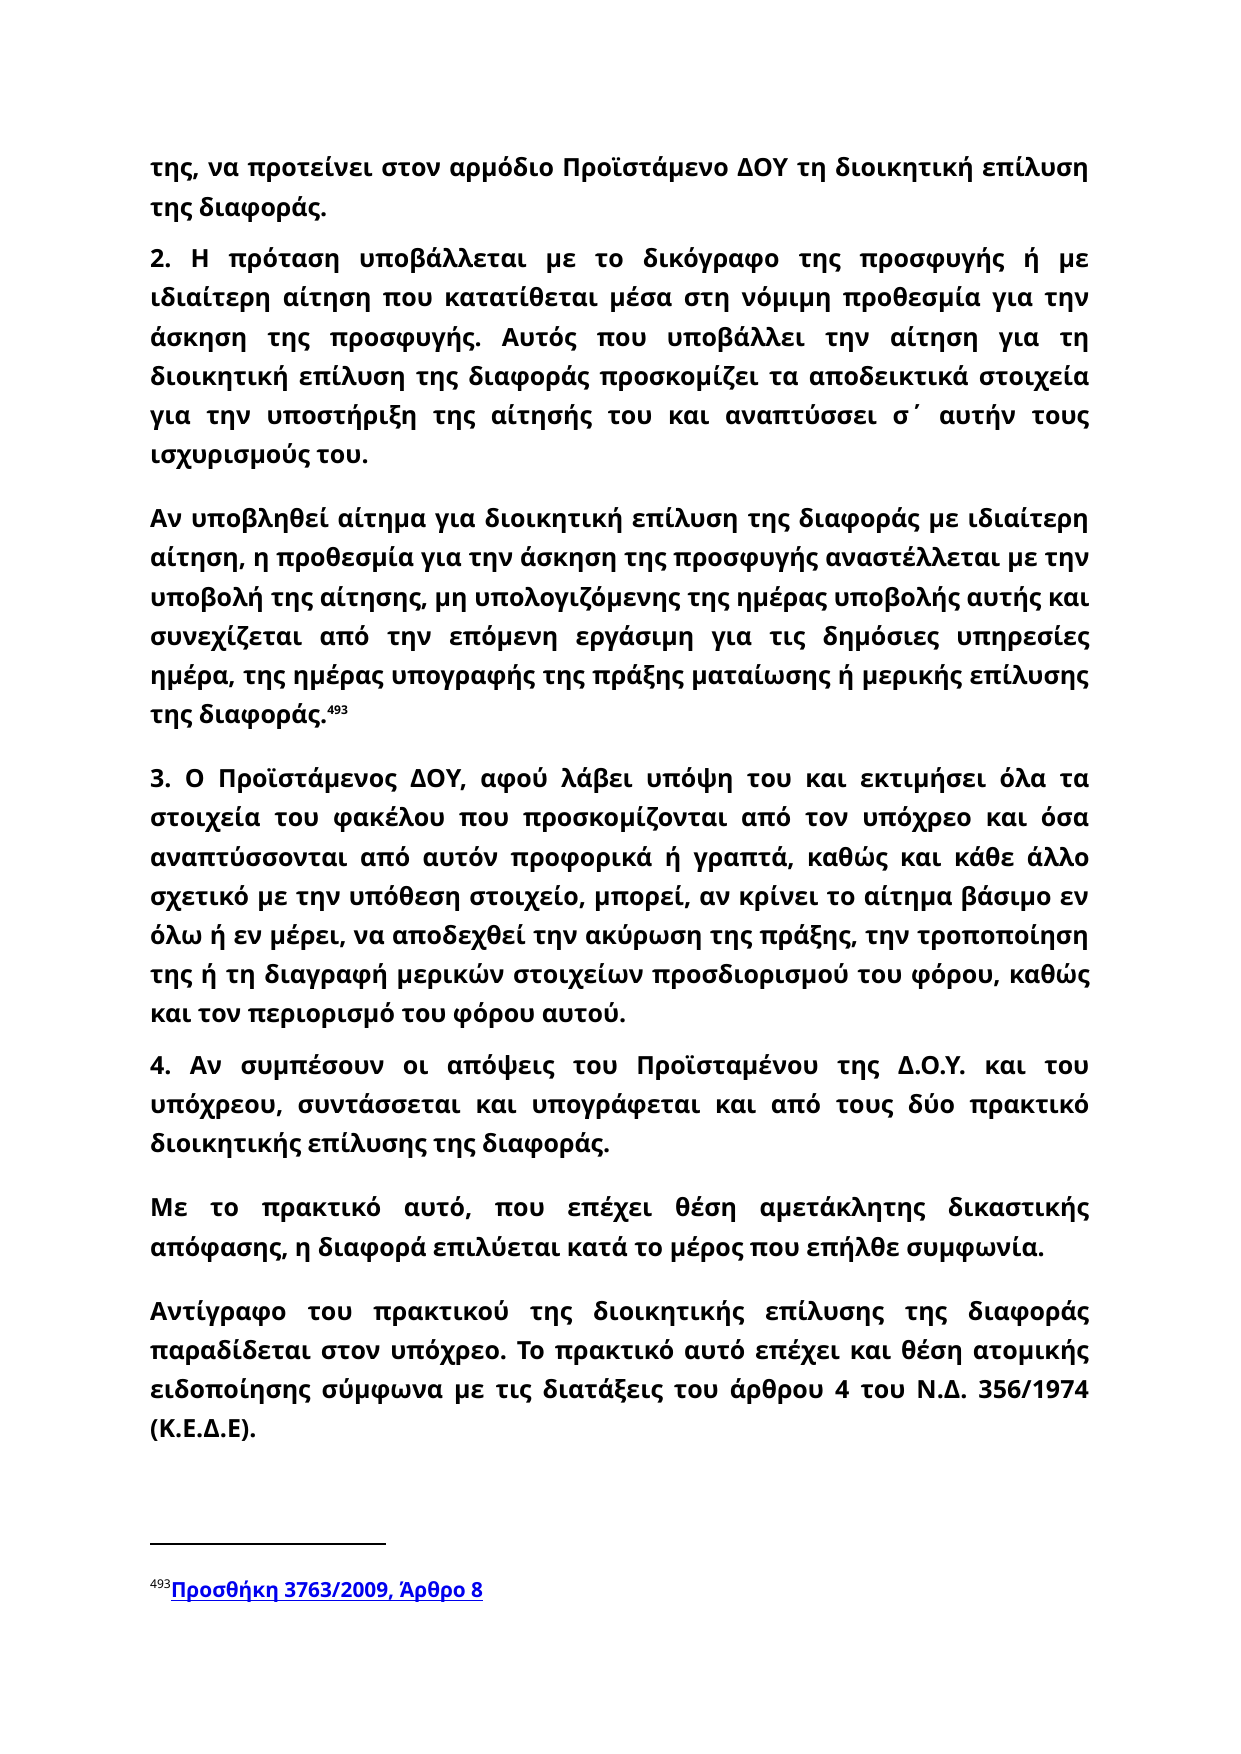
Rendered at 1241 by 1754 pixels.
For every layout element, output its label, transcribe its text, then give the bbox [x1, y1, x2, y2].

text 4. Αν συμπέσουν οι απόψεις του Προϊσταμένου της Δ.Ο.Υ. και του υπόχρεου, συντάσσεται και υπογράφεται και από τους δύο πρακτικό διοικητικής επίλυσης της διαφοράς. [150, 1047, 1090, 1160]
text Αν υποβληθεί αίτημα για διοικητική επίλυση της διαφοράς με ιδιαίτερη αίτηση, η προθεσμία για την άσκηση της προσφυγής αναστέλλεται με την υποβολή της αίτησης, μη υπολογιζόμενης της ημέρας υποβολής αυτής και συνεχίζεται από την επόμενη εργάσιμη για τις δημόσιες υπηρεσίες ημέρα, της ημέρας υπογραφής της πράξης ματαίωσης ή μερικής επίλυσης της διαφοράς. [150, 501, 1090, 731]
text Αντίγραφο του πρακτικού της διοικητικής επίλυσης της διαφοράς παραδίδεται στον υπόχρεο. Το πρακτικό αυτό επέχει και θέση ατομικής ειδοποίησης σύμφωνα με τις διατάξεις του άρθρου 4 του Ν.Δ. 356/1974 (Κ.Ε.Δ.Ε). [150, 1293, 1090, 1445]
text 2. Η πρόταση υποβάλλεται με το δικόγραφο της προσφυγής ή με ιδιαίτερη αίτηση που κατατίθεται μέσα στη νόμιμη προθεσμία για την άσκηση της προσφυγής. Αυτός που υποβάλλει την αίτηση για τη διοικητική επίλυση της διαφοράς προσκομίζει τα αποδεικτικά στοιχεία για την υποστήριξη της αίτησής του και αναπτύσσει σ΄ αυτήν τους ισχυρισμούς του. [150, 241, 1090, 471]
text Με το πρακτικό αυτό, που επέχει θέση αμετάκλητης δικαστικής απόφασης, η διαφορά επιλύεται κατά το μέρος που επήλθε συμφωνία. [150, 1190, 1090, 1263]
text Προσθήκη 3763/2009, Άρθρο 8 [150, 1576, 1090, 1604]
text 3. Ο Προϊστάμενος ΔΟΥ, αφού λάβει υπόψη του και εκτιμήσει όλα τα στοιχεία του φακέλου που προσκομίζονται από τον υπόχρεο και όσα αναπτύσσονται από αυτόν προφορικά ή γραπτά, καθώς και κάθε άλλο σχετικό με την υπόθεση στοιχείο, μπορεί, αν κρίνει το αίτημα βάσιμο εν όλω ή εν μέρει, να αποδεχθεί την ακύρωση της πράξης, την τροποποίηση της ή τη διαγραφή μερικών στοιχείων προσδιορισμού του φόρου, καθώς και τον περιορισμό του φόρου αυτού. [150, 761, 1090, 1030]
text της, να προτείνει στον αρμόδιο Προϊστάμενο ΔΟΥ τη διοικητική επίλυση της διαφοράς. [150, 150, 1090, 223]
